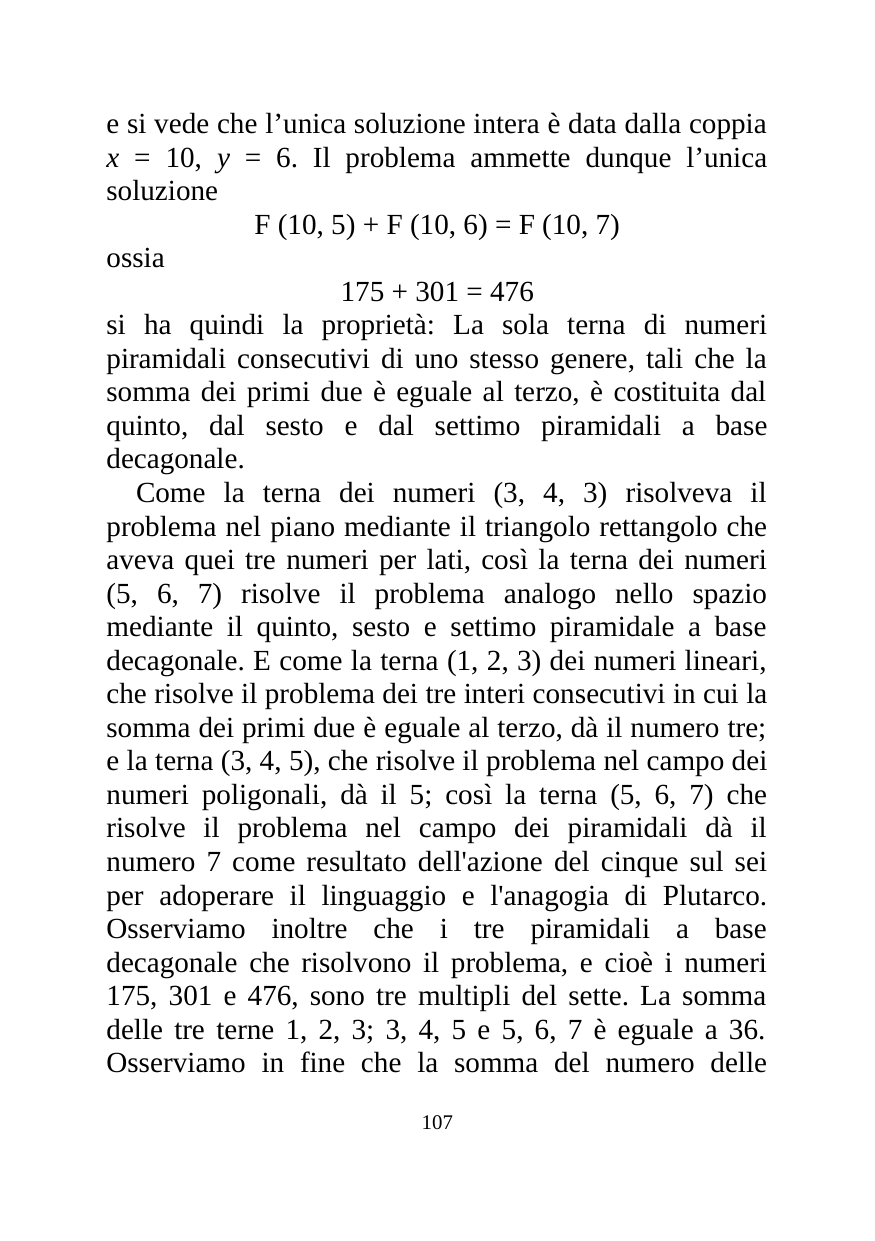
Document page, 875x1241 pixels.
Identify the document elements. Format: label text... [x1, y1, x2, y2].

text Come la terna dei numeri (3, 4, 3) risolveva il problema nel piano mediante il triangolo rettangolo che aveva quei tre numeri per lati, così la terna dei numeri (5, 6, 7) risolve il problema analogo nello spazio mediante il quinto, sesto e settimo piramidale a base decagonale. E come la terna (1, 2, 3) dei numeri lineari, che risolve il problema dei tre interi consecutivi in cui la somma dei primi due è eguale al terzo, dà il numero tre; e la terna (3, 4, 5), che risolve il problema nel campo dei numeri poligonali, dà il 5; così la terna (5, 6, 7) che risolve il problema nel campo dei piramidali dà il numero 7 come resultato dell'azione del cinque sul sei per adoperare il linguaggio e l'anagogia di Plutarco. Osserviamo inoltre che i tre piramidali a base decagonale che risolvono il problema, e cioè i numeri 175, 301 e 476, sono tre multipli del sette. La somma delle tre terne 1, 2, 3; 3, 4, 5 e 5, 6, 7 è eguale a 36. Osserviamo in fine che la somma del numero delle [106, 475, 768, 1079]
text si ha quindi la proprietà: La sola terna di numeri piramidali consecutivi di uno stesso genere, tali che la somma dei primi due è eguale al terzo, è costituita dal quinto, dal sesto e dal settimo piramidali a base decagonale. [106, 307, 768, 475]
text F (10, 5) + F (10, 6) = F (10, 7) [106, 207, 768, 240]
text 175 + 301 = 476 [106, 274, 768, 307]
text e si vede che l’unica soluzione intera è data dalla coppia x = 10, y = 6. Il problema ammette dunque l’unica soluzione [106, 106, 768, 207]
text ossia [106, 240, 768, 274]
